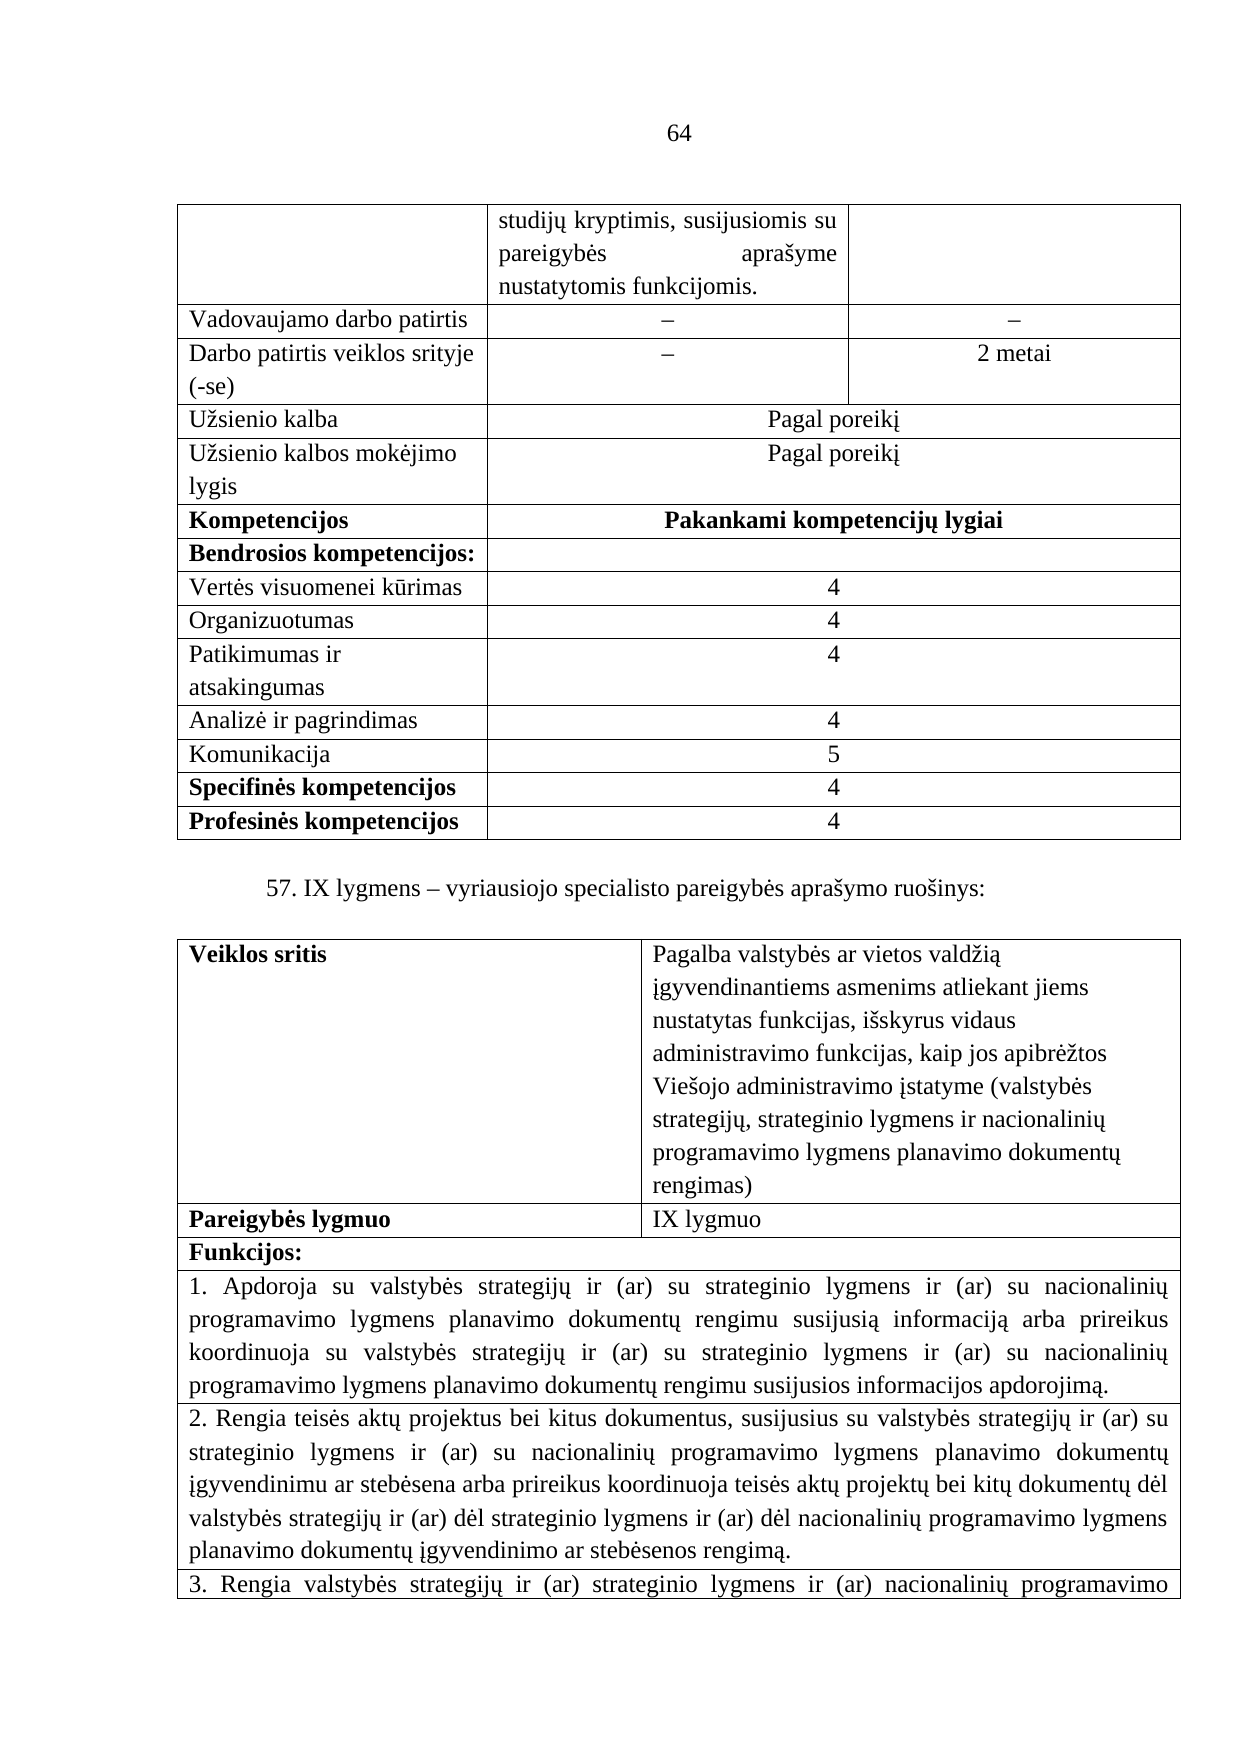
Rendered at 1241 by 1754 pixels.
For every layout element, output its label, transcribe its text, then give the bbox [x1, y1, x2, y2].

table_cell Komunikacija [178, 740, 487, 772]
table_cell 4 [488, 572, 1180, 605]
table_cell – [849, 305, 1180, 337]
table_cell – [488, 305, 848, 337]
table_cell 1. Apdoroja su valstybės strategijų ir (ar) su strateginio lygmens ir (ar) su nacionalinių programavimo lygmens planavimo dokumentų rengimu susijusią informaciją arba prireikus koordinuoja su valstybės strategijų ir (ar) su strateginio lygmens ir (ar) su nacionalinių programavimo lygmens planavimo dokumentų rengimu susijusios informacijos apdorojimą. [178, 1271, 1180, 1403]
table_cell Pagal poreikį [488, 439, 1180, 504]
table_cell IX lygmuo [642, 1204, 1180, 1237]
table_cell [178, 205, 487, 304]
table_cell [488, 539, 1180, 571]
table_header Veiklos sritis [178, 940, 641, 1203]
table_cell Specifinės kompetencijos [178, 773, 487, 806]
table_cell 5 [488, 740, 1180, 772]
table_cell Vadovaujamo darbo patirtis [178, 305, 487, 337]
table_cell 4 [488, 706, 1180, 738]
table_cell Kompetencijos [178, 505, 487, 538]
table_cell 2. Rengia teisės aktų projektus bei kitus dokumentus, susijusius su valstybės strategijų ir (ar) su strateginio lygmens ir (ar) su nacionalinių programavimo lygmens planavimo dokumentų įgyvendinimu ar stebėsena arba prireikus koordinuoja teisės aktų projektų bei kitų dokumentų dėl valstybės strategijų ir (ar) dėl strateginio lygmens ir (ar) dėl nacionalinių programavimo lygmens planavimo dokumentų įgyvendinimo ar stebėsenos rengimą. [178, 1404, 1180, 1569]
table_cell Užsienio kalba [178, 405, 487, 438]
table_cell Profesinės kompetencijos [178, 807, 487, 839]
table_cell Užsienio kalbos mokėjimo lygis [178, 439, 487, 504]
table_cell [849, 205, 1180, 304]
table_cell Bendrosios kompetencijos: [178, 539, 487, 571]
table_cell Pakankami kompetencijų lygiai [488, 505, 1180, 538]
table_cell Funkcijos: [178, 1238, 1180, 1270]
table_cell Darbo patirtis veiklos srityje (-se) [178, 339, 487, 404]
table_cell 2 metai [849, 339, 1180, 404]
table_cell studijų kryptimis, susijusiomis su pareigybės aprašyme nustatytomis funkcijomis. [488, 205, 848, 304]
table_cell Pareigybės lygmuo [178, 1204, 641, 1237]
table_cell 4 [488, 639, 1180, 705]
table_cell 4 [488, 807, 1180, 839]
table_cell Vertės visuomenei kūrimas [178, 572, 487, 605]
table_cell 4 [488, 606, 1180, 638]
table_cell 4 [488, 773, 1180, 806]
table_cell – [488, 339, 848, 404]
text 57. IX lygmens – vyriausiojo specialisto pareigybės aprašymo ruošinys: [177, 873, 1181, 901]
table_cell Organizuotumas [178, 606, 487, 638]
table_cell 3. Rengia valstybės strategijų ir (ar) strateginio lygmens ir (ar) nacionalinių programavimo [178, 1570, 1180, 1598]
table_cell Pagal poreikį [488, 405, 1180, 438]
table_cell Patikimumas ir atsakingumas [178, 639, 487, 705]
table_header Pagalba valstybės ar vietos valdžią įgyvendinantiems asmenims atliekant jiems nustatytas funkcijas, išskyrus vidaus administravimo funkcijas, kaip jos apibrėžtos Viešojo administravimo įstatyme (valstybės strategijų, strateginio lygmens ir nacionalinių programavimo lygmens planavimo dokumentų rengimas) [642, 940, 1180, 1203]
table_cell Analizė ir pagrindimas [178, 706, 487, 738]
